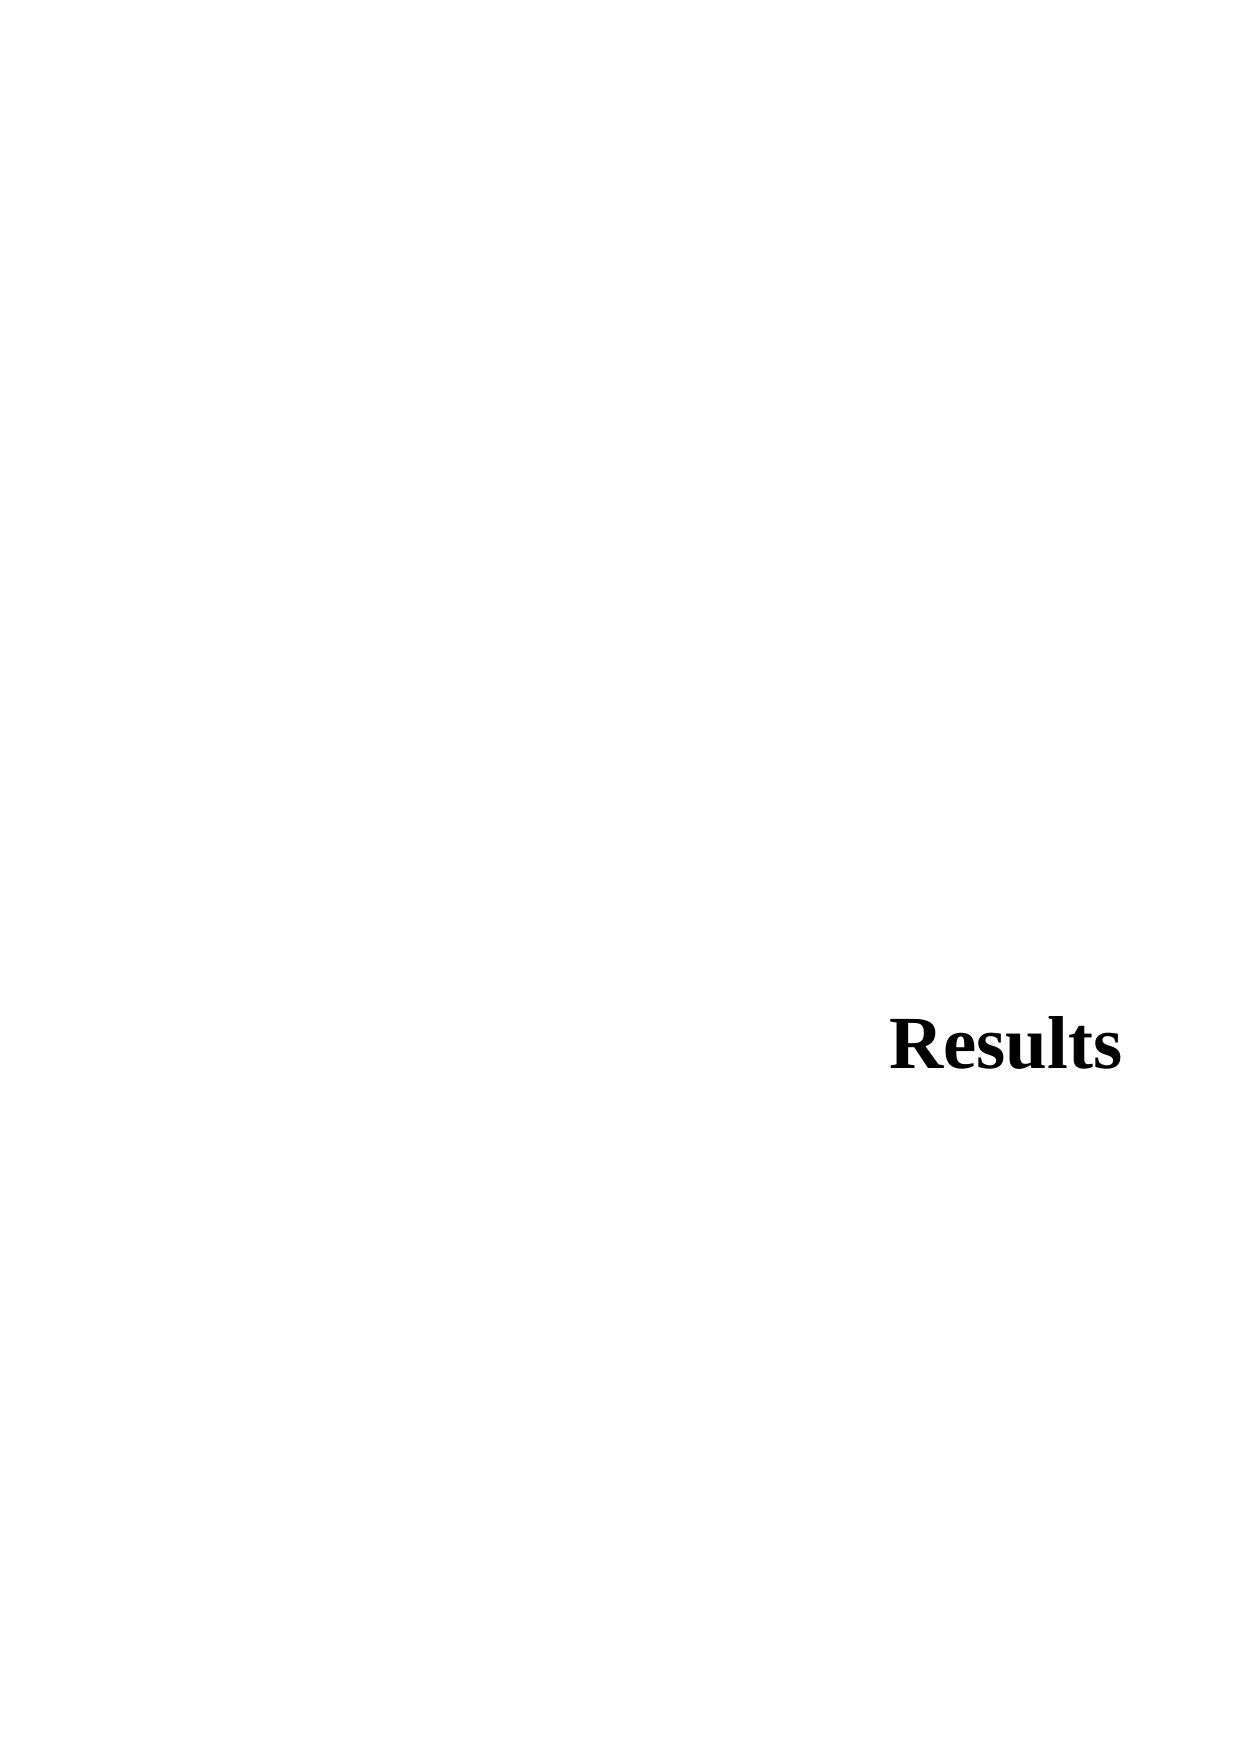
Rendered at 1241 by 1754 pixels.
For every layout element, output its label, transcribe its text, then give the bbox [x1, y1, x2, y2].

subtitle Results [118, 998, 1122, 1085]
